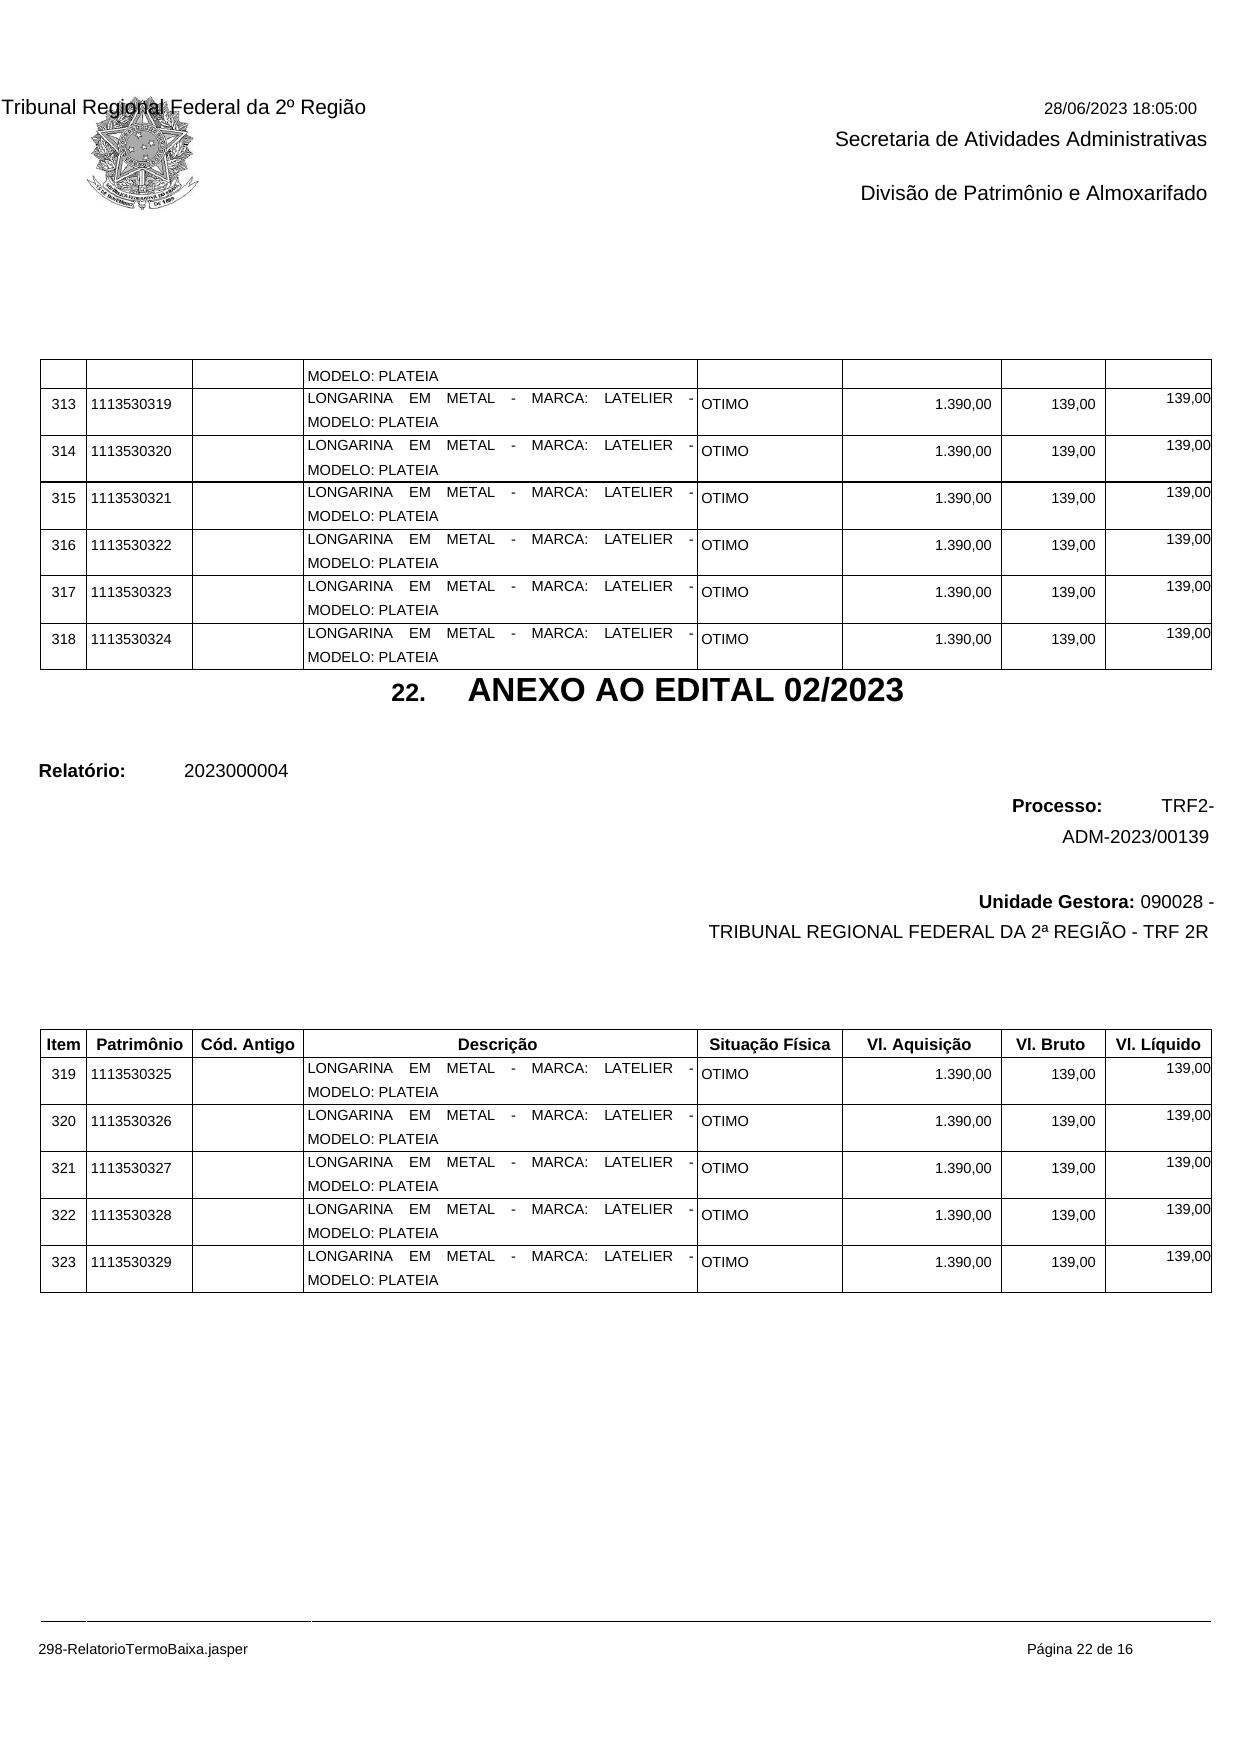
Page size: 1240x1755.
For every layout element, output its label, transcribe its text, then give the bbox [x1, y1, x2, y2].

table_cell 1113530329 [87, 1246, 192, 1292]
table_cell OTIMO [698, 1199, 842, 1245]
table_cell LONGARINA EM METAL - MARCA: LATELIER - MODELO: PLATEIA [304, 624, 697, 669]
table_cell 1113530322 [87, 530, 192, 575]
table_cell OTIMO [698, 1058, 842, 1104]
table_cell 1113530324 [87, 624, 192, 669]
table_cell 316 [41, 530, 86, 575]
table_cell 318 [41, 624, 86, 669]
table_cell 139,00 [1106, 1199, 1211, 1245]
table_cell 139,00 [1106, 1105, 1211, 1151]
table_cell 139,00 [1106, 483, 1211, 528]
table_header Cód. Antigo [193, 1030, 303, 1057]
table_cell 139,00 [1002, 1152, 1105, 1198]
table_cell [193, 1152, 303, 1198]
table_cell 139,00 [1002, 1105, 1105, 1151]
table_cell OTIMO [698, 1246, 842, 1292]
table_cell 139,00 [1002, 1058, 1105, 1104]
table_cell 139,00 [1002, 530, 1105, 575]
table_cell OTIMO [698, 436, 842, 481]
table_cell - MODELO: PLATEIA [304, 360, 697, 387]
table_cell 1113530328 [87, 1199, 192, 1245]
table_cell 320 [41, 1105, 86, 1151]
table_cell 1.390,00 [843, 624, 1001, 669]
table_header Vl. Bruto [1002, 1030, 1105, 1057]
table_header Item [41, 1030, 86, 1057]
table_cell OTIMO [698, 1105, 842, 1151]
table_cell 1.390,00 [843, 1246, 1001, 1292]
table_cell [193, 1246, 303, 1292]
table_cell 1.390,00 [843, 389, 1001, 434]
table_header Descrição [304, 1030, 697, 1057]
table_cell 1.390,00 [843, 1105, 1001, 1151]
table_cell [193, 1199, 303, 1245]
table_cell LONGARINA EM METAL - MARCA: LATELIER - MODELO: PLATEIA [304, 1152, 697, 1198]
table_cell [41, 360, 86, 387]
table_cell OTIMO [698, 624, 842, 669]
table_cell [193, 483, 303, 528]
table_cell 139,00 [1106, 1246, 1211, 1292]
table_cell [193, 436, 303, 481]
table_cell OTIMO [698, 530, 842, 575]
table_cell 321 [41, 1152, 86, 1198]
table_cell [193, 360, 303, 387]
table_cell LONGARINA EM METAL - MARCA: LATELIER - MODELO: PLATEIA [304, 483, 697, 528]
table_cell 314 [41, 436, 86, 481]
table_cell 139,00 [1002, 624, 1105, 669]
table_cell 139,00 [1106, 530, 1211, 575]
table_cell 1.390,00 [843, 1199, 1001, 1245]
table_cell OTIMO [698, 483, 842, 528]
table_cell [193, 530, 303, 575]
table_cell 322 [41, 1199, 86, 1245]
table_cell LONGARINA EM METAL - MARCA: LATELIER - MODELO: PLATEIA [304, 389, 697, 434]
table_cell 1113530326 [87, 1105, 192, 1151]
table_cell 1113530320 [87, 436, 192, 481]
table_cell 319 [41, 1058, 86, 1104]
table_cell [87, 360, 192, 387]
table_cell 315 [41, 483, 86, 528]
text Processo: TRF2-ADM-2023/00139 [0, 785, 1214, 848]
table_cell LONGARINA EM METAL - MARCA: LATELIER - MODELO: PLATEIA [304, 576, 697, 622]
table_cell LONGARINA EM METAL - MARCA: LATELIER - MODELO: PLATEIA [304, 1246, 697, 1292]
table_cell OTIMO [698, 1152, 842, 1198]
table_cell 1.390,00 [843, 530, 1001, 575]
table_cell 317 [41, 576, 86, 622]
table_cell 139,00 [1002, 483, 1105, 528]
table_cell [1002, 360, 1105, 387]
table_cell LONGARINA EM METAL - MARCA: LATELIER - MODELO: PLATEIA [304, 1105, 697, 1151]
table_cell 139,00 [1002, 576, 1105, 622]
text Relatório: 2023000004 [0, 755, 1213, 783]
table_cell 139,00 [1106, 1058, 1211, 1104]
table_cell 323 [41, 1246, 86, 1292]
table_cell OTIMO [698, 576, 842, 622]
text Unidade Gestora: 090028 - TRIBUNAL REGIONAL FEDERAL DA 2ª REGIÃO - TRF 2R [0, 880, 1214, 943]
table_cell [193, 576, 303, 622]
table_cell OTIMO [698, 389, 842, 434]
table_cell 313 [41, 389, 86, 434]
table_cell 1113530325 [87, 1058, 192, 1104]
table_cell 1113530327 [87, 1152, 192, 1198]
table_cell LONGARINA EM METAL - MARCA: LATELIER - MODELO: PLATEIA [304, 1058, 697, 1104]
table_header Situação Física [698, 1030, 842, 1057]
table_header Vl. Aquisição [843, 1030, 1001, 1057]
table_cell 139,00 [1106, 436, 1211, 481]
table_cell 1113530319 [87, 389, 192, 434]
table_cell LONGARINA EM METAL - MARCA: LATELIER - MODELO: PLATEIA [304, 436, 697, 481]
table_header Vl. Líquido [1106, 1030, 1211, 1057]
table_cell 1113530321 [87, 483, 192, 528]
table_cell LONGARINA EM METAL - MARCA: LATELIER - MODELO: PLATEIA [304, 530, 697, 575]
table_cell 1.390,00 [843, 1058, 1001, 1104]
table_cell [1106, 360, 1211, 387]
table_cell [193, 1058, 303, 1104]
table_cell [698, 360, 842, 387]
subtitle ANEXO AO EDITAL 02/2023 [83, 670, 1213, 709]
table_cell [193, 1105, 303, 1151]
table_cell LONGARINA EM METAL - MARCA: LATELIER - MODELO: PLATEIA [304, 1199, 697, 1245]
table_cell [193, 624, 303, 669]
table_cell 139,00 [1106, 389, 1211, 434]
table_cell [193, 389, 303, 434]
table_cell 1.390,00 [843, 1152, 1001, 1198]
table_cell 1.390,00 [843, 436, 1001, 481]
table_cell 139,00 [1002, 1199, 1105, 1245]
table_cell 139,00 [1002, 1246, 1105, 1292]
table_cell 1113530323 [87, 576, 192, 622]
table_cell 1.390,00 [843, 576, 1001, 622]
table_cell 1.390,00 [843, 483, 1001, 528]
table_cell 139,00 [1002, 436, 1105, 481]
table_cell 139,00 [1106, 624, 1211, 669]
table_cell 139,00 [1106, 576, 1211, 622]
table_header Patrimônio [87, 1030, 192, 1057]
table_cell 139,00 [1106, 1152, 1211, 1198]
table_cell 139,00 [1002, 389, 1105, 434]
table_cell [843, 360, 1001, 387]
